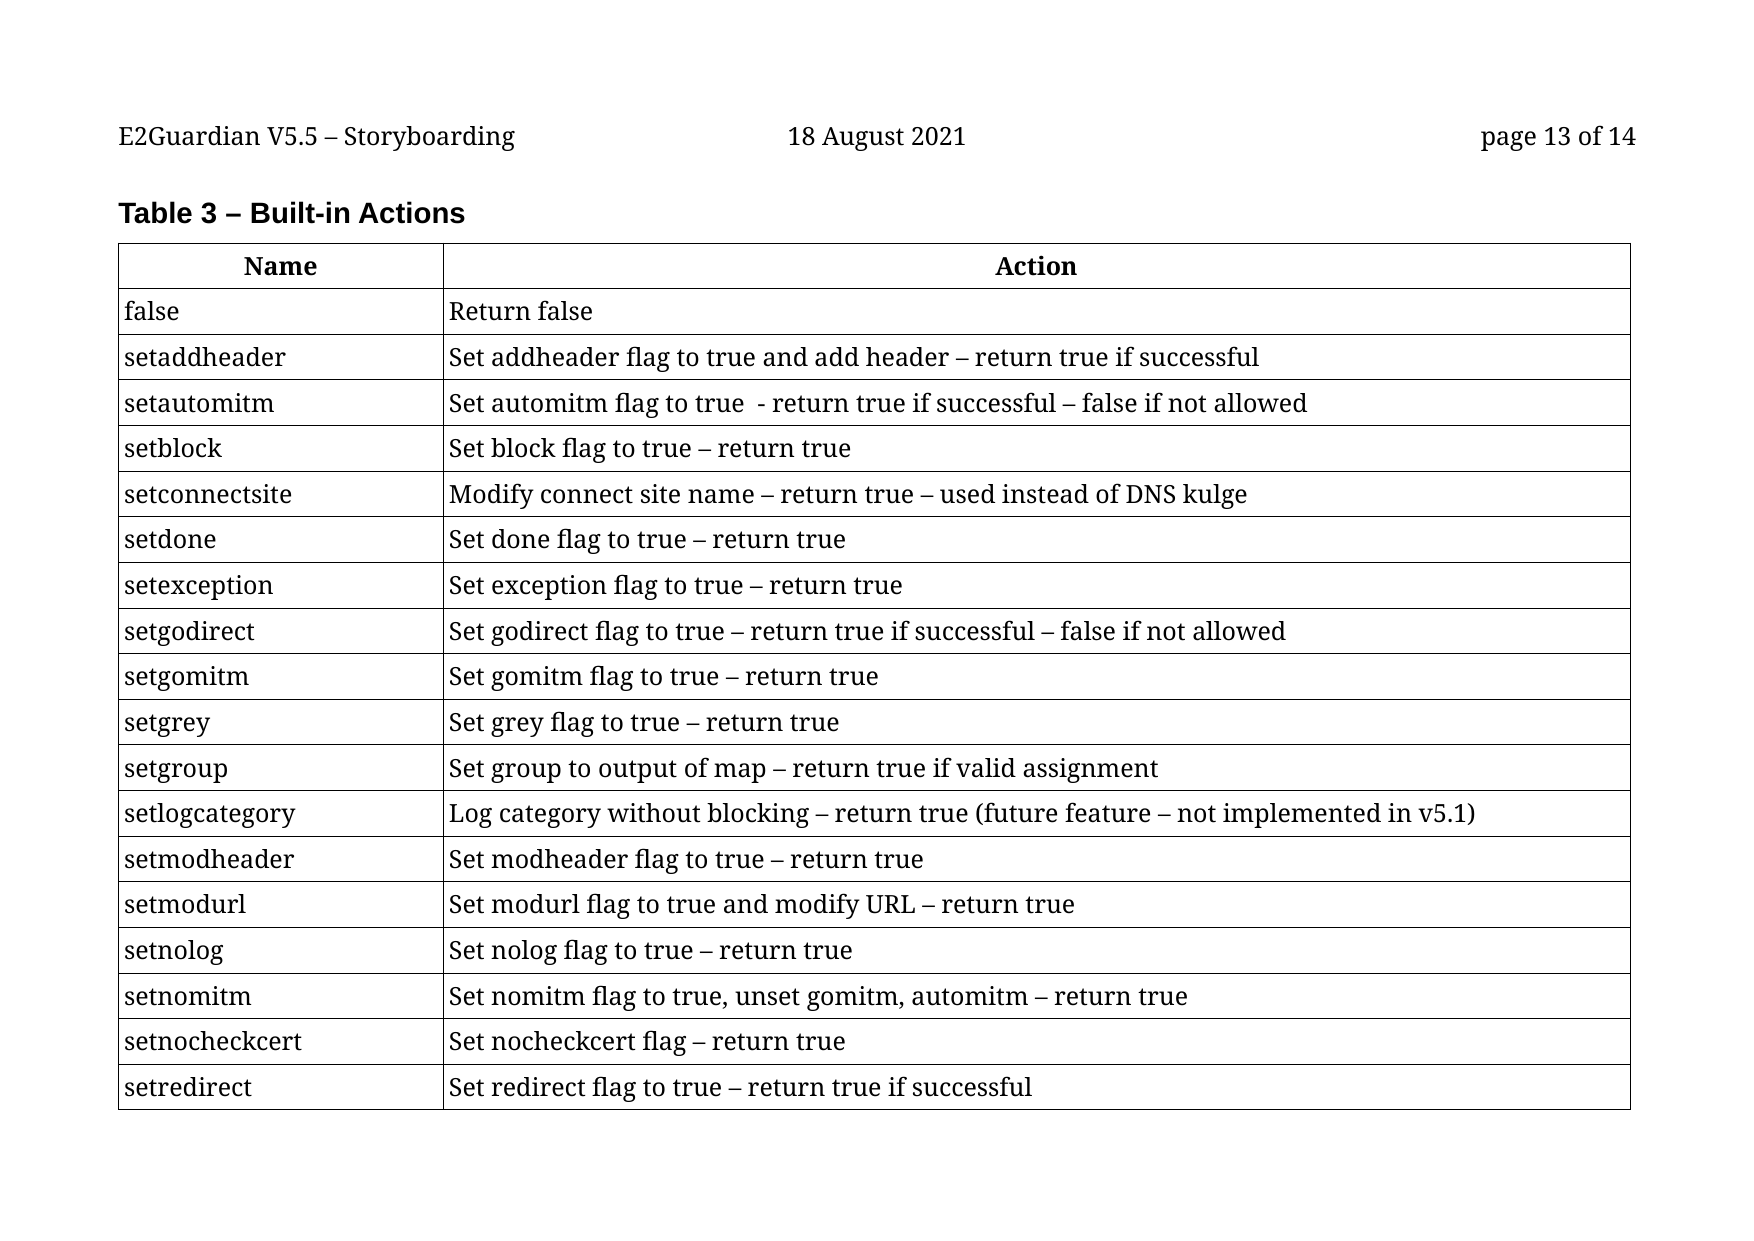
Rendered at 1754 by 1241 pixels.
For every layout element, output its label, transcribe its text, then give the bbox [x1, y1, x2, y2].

table_cell Set group to output of map – return true if valid assignment [444, 745, 1630, 790]
table_cell setblock [119, 426, 443, 471]
table_cell Set grey flag to true – return true [444, 700, 1630, 744]
table_cell setgomitm [119, 654, 443, 699]
table_cell Set nomitm flag to true, unset gomitm, automitm – return true [444, 974, 1630, 1018]
table_cell setnomitm [119, 974, 443, 1018]
table_cell setdone [119, 517, 443, 562]
table_cell setaddheader [119, 335, 443, 379]
table_header Name [119, 244, 443, 288]
table_cell Set gomitm flag to true – return true [444, 654, 1630, 699]
table_header Action [444, 244, 1630, 288]
table_cell setlogcategory [119, 791, 443, 836]
table_cell Set modheader flag to true – return true [444, 837, 1630, 881]
table_cell setmodheader [119, 837, 443, 881]
table_cell setmodurl [119, 882, 443, 927]
table_cell Return false [444, 289, 1630, 334]
subtitle Table 3 – Built-in Actions [118, 196, 1636, 230]
table_cell setnocheckcert [119, 1019, 443, 1064]
table_cell Set nolog flag to true – return true [444, 928, 1630, 972]
table_cell false [119, 289, 443, 334]
table_cell setconnectsite [119, 472, 443, 516]
table_cell setgrey [119, 700, 443, 744]
table_cell setredirect [119, 1065, 443, 1109]
table_cell Set modurl flag to true and modify URL – return true [444, 882, 1630, 927]
table_cell Set nocheckcert flag – return true [444, 1019, 1630, 1064]
table_cell Set godirect flag to true – return true if successful – false if not allowed [444, 609, 1630, 653]
table_cell Set addheader flag to true and add header – return true if successful [444, 335, 1630, 379]
table_cell Set done flag to true – return true [444, 517, 1630, 562]
table_cell Set redirect flag to true – return true if successful [444, 1065, 1630, 1109]
table_cell setgodirect [119, 609, 443, 653]
table_cell setgroup [119, 745, 443, 790]
table_cell Log category without blocking – return true (future feature – not implemented in v5.1) [444, 791, 1630, 836]
table_cell Set automitm flag to true - return true if successful – false if not allowed [444, 380, 1630, 425]
table_cell setautomitm [119, 380, 443, 425]
table_cell Set exception flag to true – return true [444, 563, 1630, 607]
table_cell setexception [119, 563, 443, 607]
table_cell Set block flag to true – return true [444, 426, 1630, 471]
table_cell setnolog [119, 928, 443, 972]
table_cell Modify connect site name – return true – used instead of DNS kulge [444, 472, 1630, 516]
